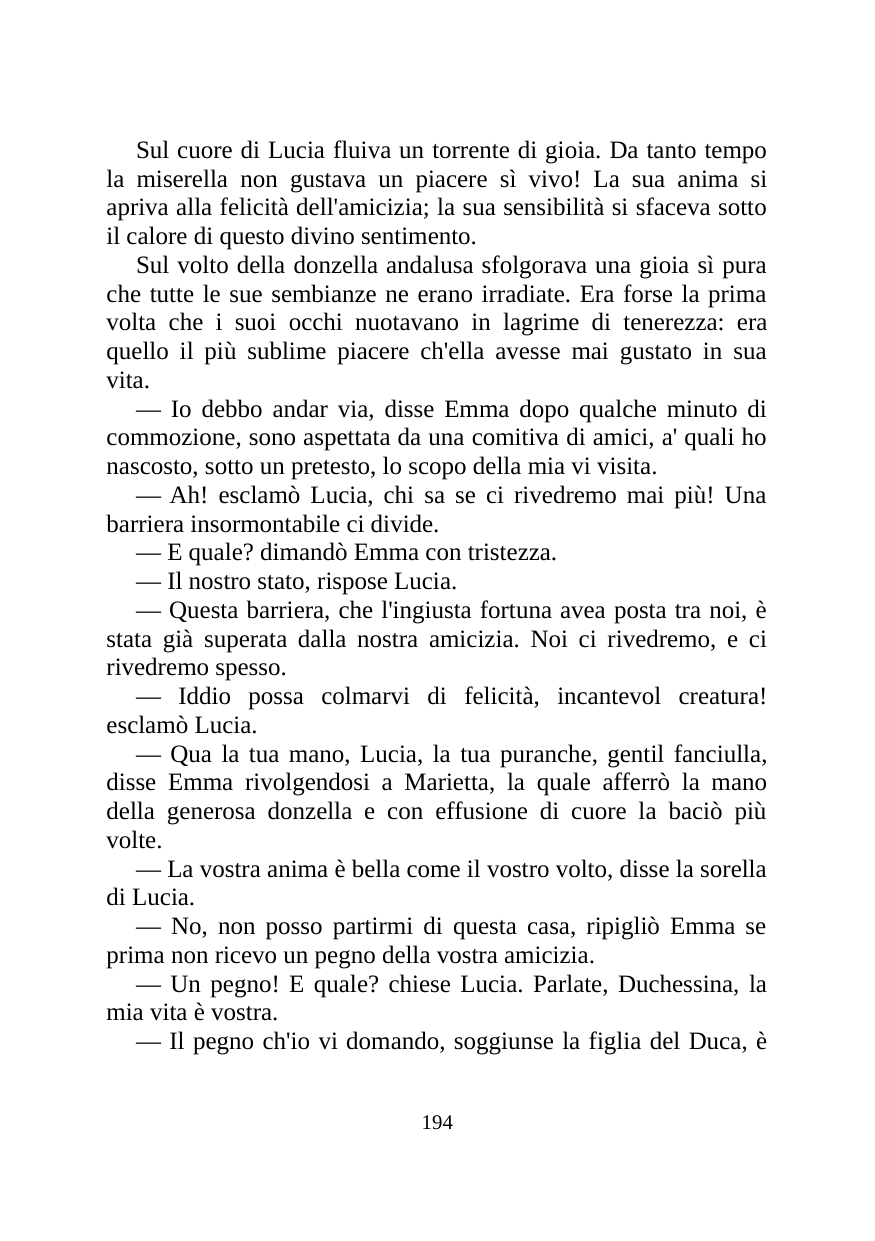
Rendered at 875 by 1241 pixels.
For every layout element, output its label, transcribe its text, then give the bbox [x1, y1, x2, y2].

text — Iddio possa colmarvi di felicità, incantevol creatura! esclamò Lucia. [106, 681, 768, 739]
text — Ah! esclamò Lucia, chi sa se ci rivedremo mai più! Una barriera insormontabile ci divide. [106, 480, 768, 537]
text — Io debbo andar via, disse Emma dopo qualche minuto di commozione, sono aspettata da una comitiva di amici, a' quali ho nascosto, sotto un pretesto, lo scopo della mia vi visita. [106, 394, 768, 480]
text — Un pegno! E quale? chiese Lucia. Parlate, Duchessina, la mia vita è vostra. [106, 969, 768, 1026]
text — No, non posso partirmi di questa casa, ripigliò Emma se prima non ricevo un pegno della vostra amicizia. [106, 911, 768, 969]
text — E quale? dimandò Emma con tristezza. [106, 537, 768, 566]
text — Il pegno ch'io vi domando, soggiunse la figlia del Duca, è [106, 1026, 768, 1055]
text Sul cuore di Lucia fluiva un torrente di gioia. Da tanto tempo la miserella non gustava un piacere sì vivo! La sua anima si apriva alla felicità dell'amicizia; la sua sensibilità si sfaceva sotto il calore di questo divino sentimento. [106, 135, 768, 250]
text — Qua la tua mano, Lucia, la tua puranche, gentil fanciulla, disse Emma rivolgendosi a Marietta, la quale afferrò la mano della generosa donzella e con effusione di cuore la baciò più volte. [106, 739, 768, 854]
text — Il nostro stato, rispose Lucia. [106, 566, 768, 595]
text — Questa barriera, che l'ingiusta fortuna avea posta tra noi, è stata già superata dalla nostra amicizia. Noi ci rivedremo, e ci rivedremo spesso. [106, 595, 768, 681]
text Sul volto della donzella andalusa sfolgorava una gioia sì pura che tutte le sue sembianze ne erano irradiate. Era forse la prima volta che i suoi occhi nuotavano in lagrime di tenerezza: era quello il più sublime piacere ch'ella avesse mai gustato in sua vita. [106, 250, 768, 394]
text — La vostra anima è bella come il vostro volto, disse la sorella di Lucia. [106, 854, 768, 911]
